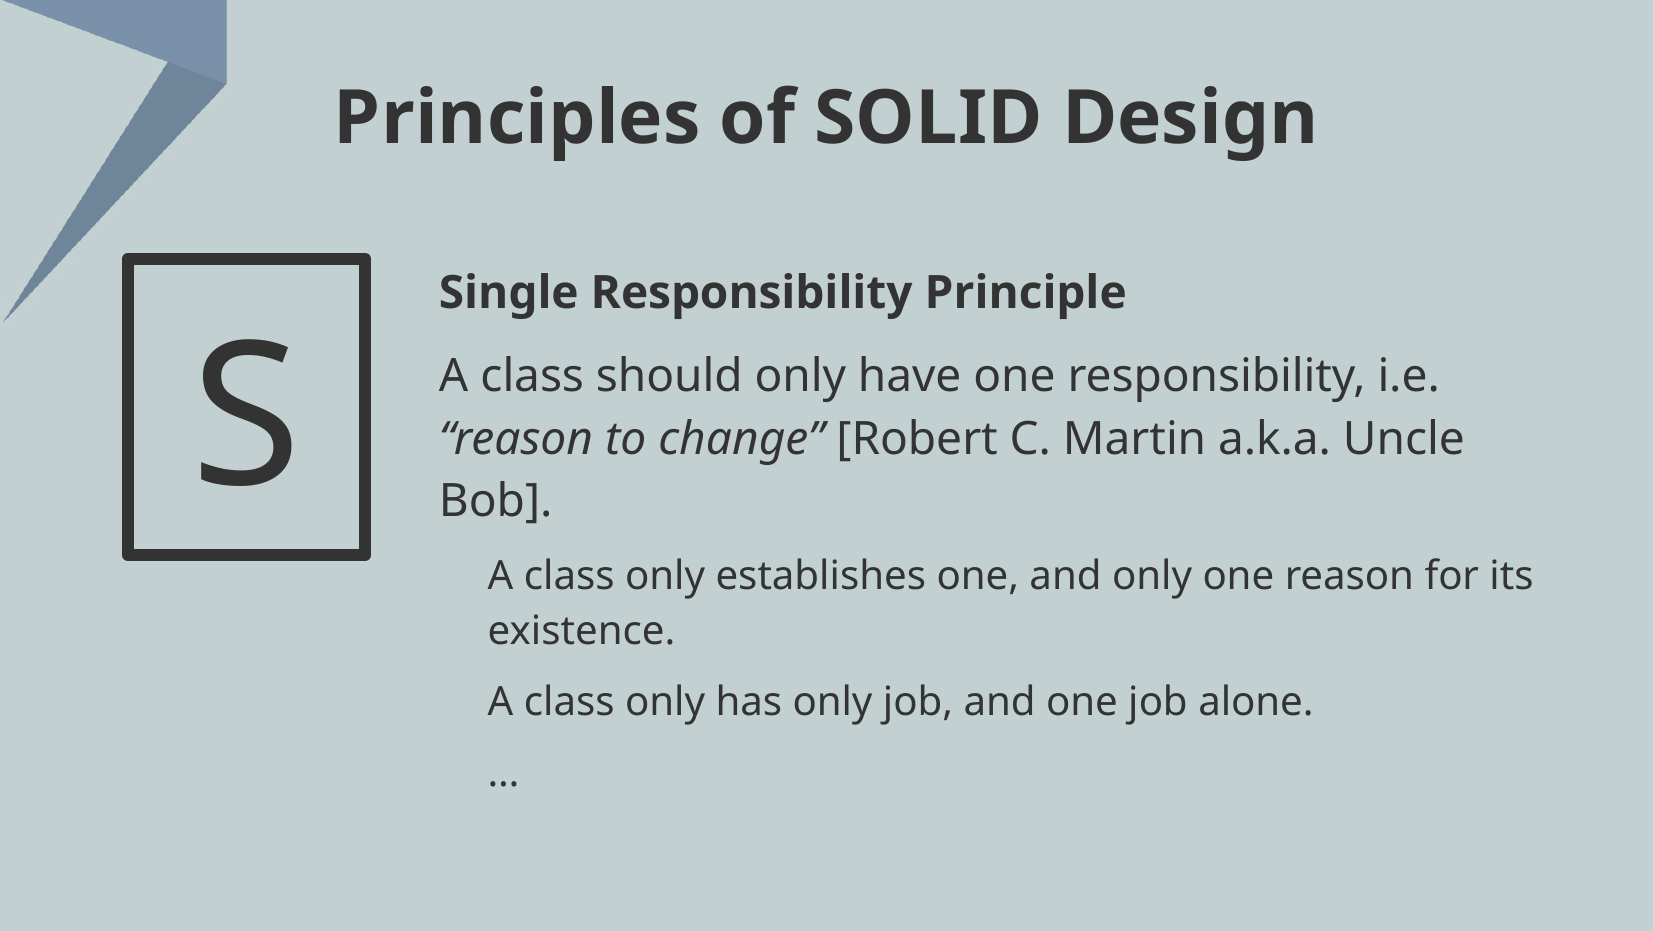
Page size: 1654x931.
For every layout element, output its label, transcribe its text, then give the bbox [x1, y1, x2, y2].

title Principles of SOLID Design [82, 37, 1571, 193]
list Single Responsibility Principle A class should only have one responsibility, i.e. “reason to change” [Robert C. Martin a.k.a. Uncle Bob]. A class only establishes one, and only one reason for its existence. A class only has only job, and one job alone. … [390, 258, 1572, 799]
text_box S [128, 258, 365, 555]
picture [0, 0, 1654, 931]
